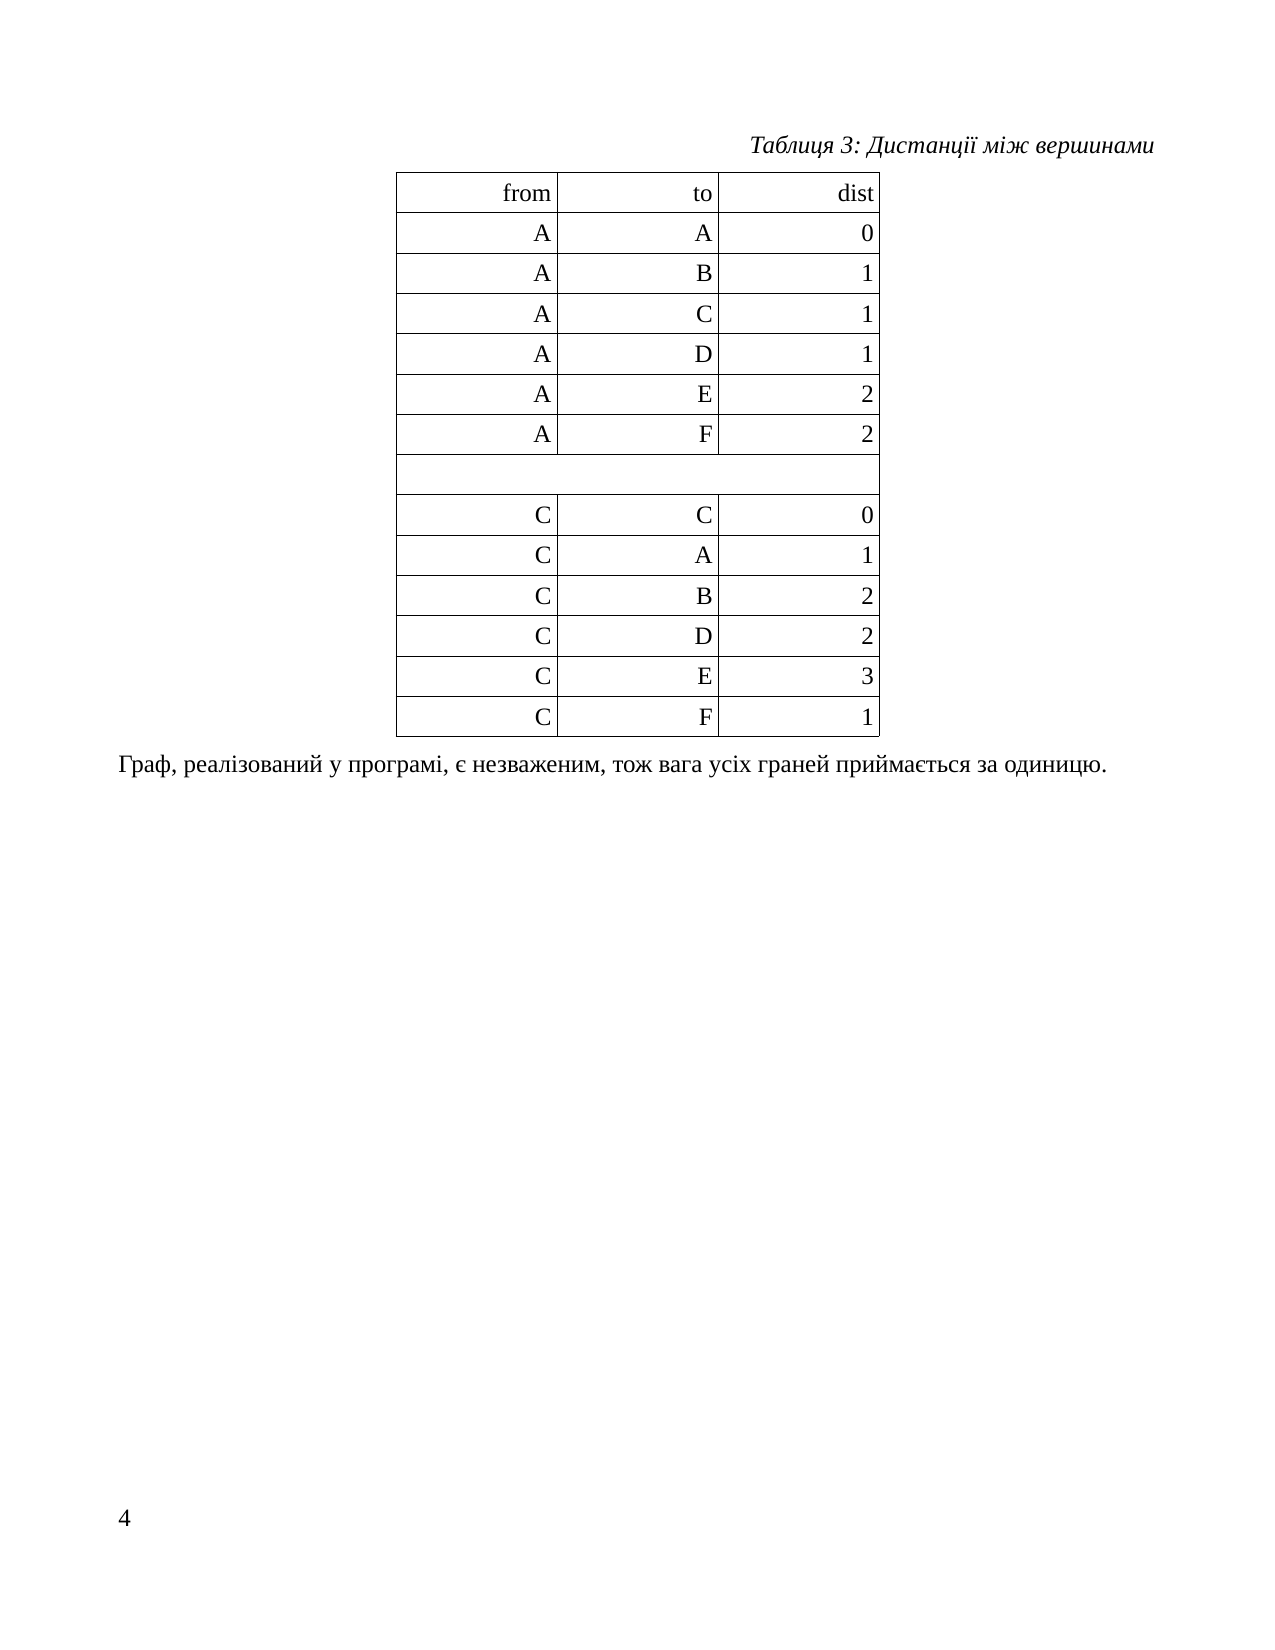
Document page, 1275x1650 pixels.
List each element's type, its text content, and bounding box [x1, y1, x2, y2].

table_header dist [719, 173, 879, 212]
table_cell 2 [719, 576, 879, 615]
table_cell F [558, 697, 718, 736]
table_cell C [397, 536, 557, 575]
table_cell E [558, 375, 718, 414]
table_cell 0 [719, 213, 879, 252]
table_cell 2 [719, 415, 879, 454]
table_cell 0 [719, 495, 879, 535]
table_cell [397, 455, 879, 494]
table_cell 1 [719, 536, 879, 575]
table_cell 1 [719, 334, 879, 373]
table_cell A [397, 213, 557, 252]
table_cell C [397, 576, 557, 615]
table_cell 1 [719, 697, 879, 736]
table_cell 2 [719, 375, 879, 414]
table_cell C [397, 616, 557, 656]
table_cell A [397, 294, 557, 333]
text Граф, реалізований у програмі, є незваженим, тож вага усіх граней приймається за одиницю. [118, 749, 1157, 778]
table_cell C [397, 697, 557, 736]
table_header to [558, 173, 718, 212]
table_cell 3 [719, 657, 879, 696]
table_cell 1 [719, 254, 879, 293]
table_cell A [558, 213, 718, 252]
text Таблиця 3: Дистанції між вершинами [118, 131, 1157, 159]
table_cell F [558, 415, 718, 454]
table_cell C [558, 495, 718, 535]
table_header from [397, 173, 557, 212]
table_cell C [558, 294, 718, 333]
table_cell 2 [719, 616, 879, 656]
table_cell A [397, 415, 557, 454]
table_cell 1 [719, 294, 879, 333]
table_cell C [397, 657, 557, 696]
table_cell D [558, 334, 718, 373]
table_cell E [558, 657, 718, 696]
table_cell A [397, 375, 557, 414]
table_cell A [397, 334, 557, 373]
table_cell B [558, 254, 718, 293]
table_cell A [397, 254, 557, 293]
table_cell A [558, 536, 718, 575]
table_cell C [397, 495, 557, 535]
table_cell B [558, 576, 718, 615]
table_cell D [558, 616, 718, 656]
